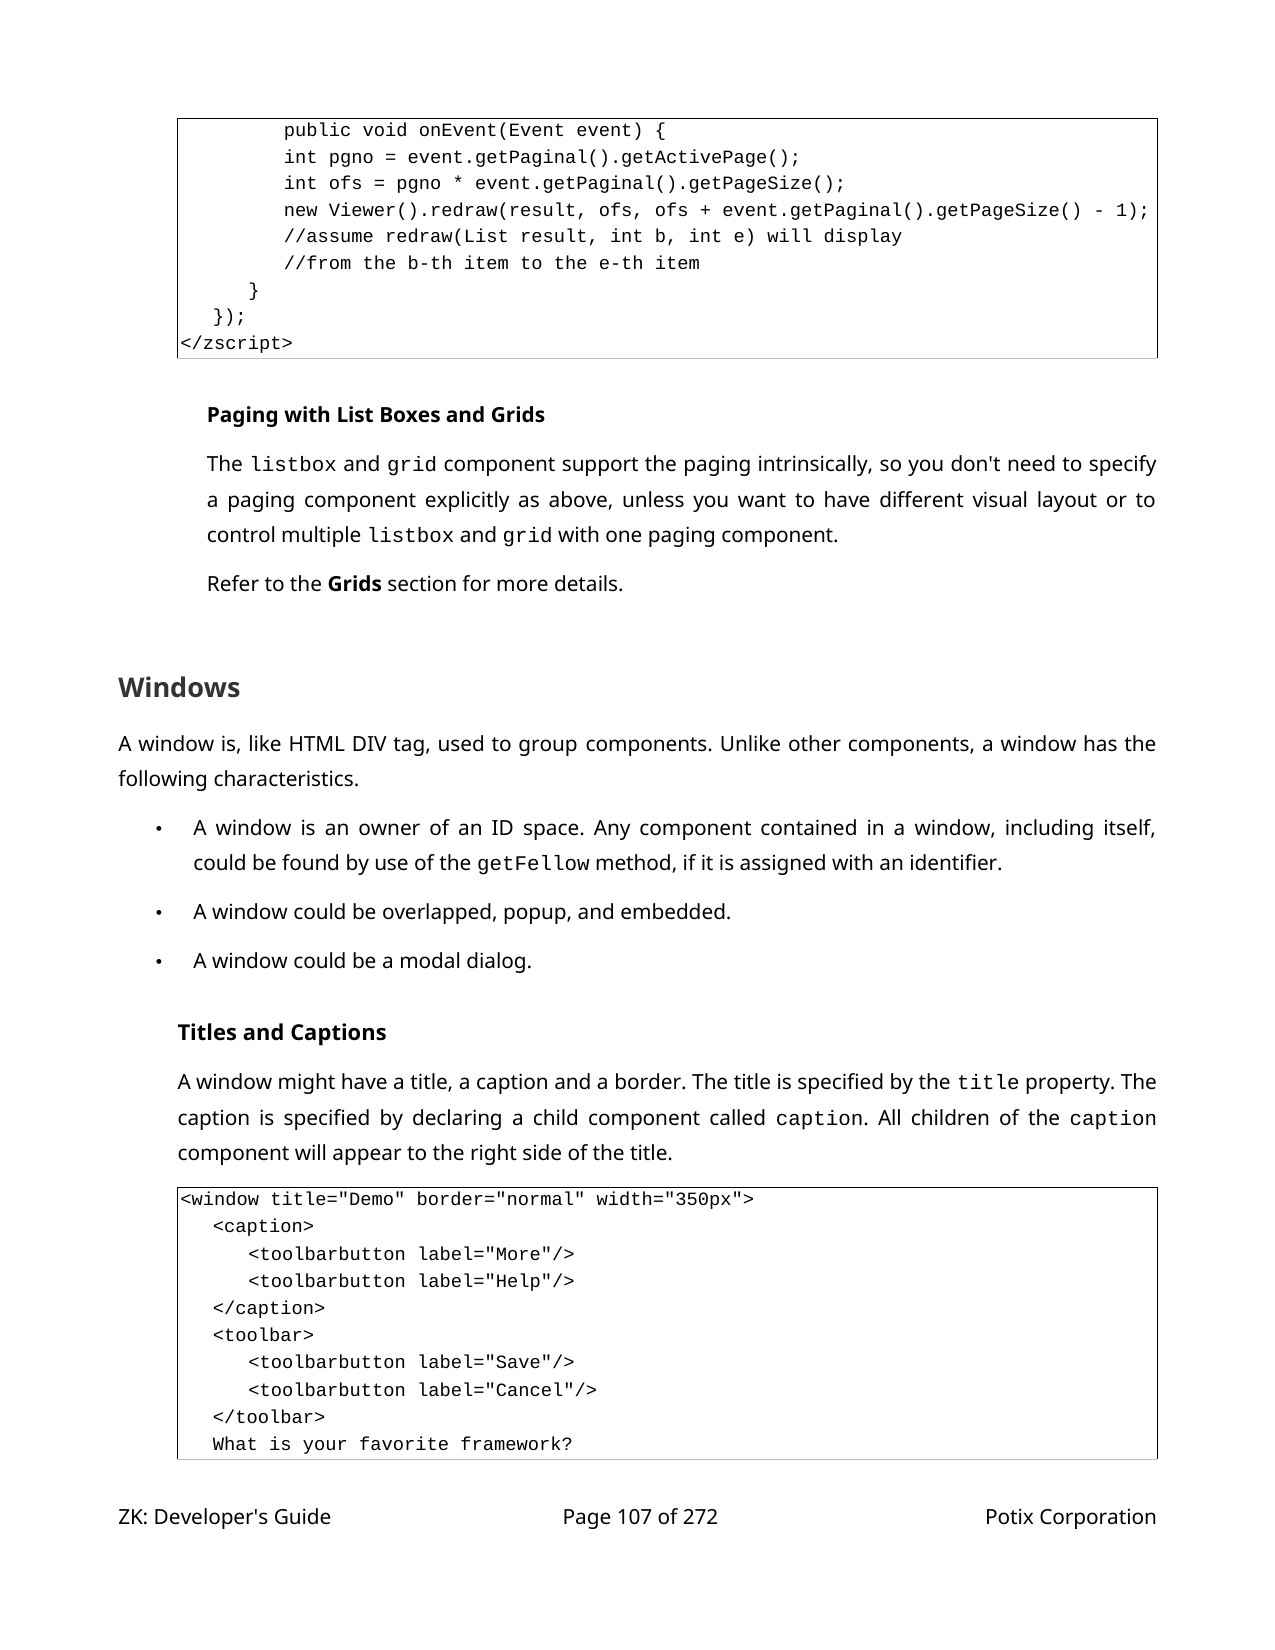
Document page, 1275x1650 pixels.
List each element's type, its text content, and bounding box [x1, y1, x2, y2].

text The listbox and grid component support the paging intrinsically, so you don't need to specify a paging component explicitly as above, unless you want to have different visual layout or to control multiple listbox and grid with one paging component. [207, 449, 1157, 548]
list A window is an owner of an ID space. Any component contained in a window, including itself, could be found by use of the getFellow method, if it is assigned with an identifier. [156, 813, 1157, 876]
text </toolbar> [178, 1405, 1157, 1429]
text <toolbar> [178, 1323, 1157, 1347]
subtitle Windows [118, 668, 1157, 705]
list A window could be overlapped, popup, and embedded. [156, 897, 1157, 925]
text <toolbarbutton label="More"/> [178, 1242, 1157, 1266]
subtitle Paging with List Boxes and Grids [207, 400, 1157, 429]
text A window might have a title, a caption and a border. The title is specified by the title property. The caption is specified by declaring a child component called caption. All children of the caption component will appear to the right side of the title. [177, 1067, 1157, 1167]
text What is your favorite framework? [178, 1432, 1157, 1459]
subtitle Titles and Captions [177, 1017, 1157, 1047]
text <toolbarbutton label="Cancel"/> [178, 1377, 1157, 1402]
text public void onEvent(Event event) { int pgno = event.getPaginal().getActivePage(); int ofs = pgno * event.getPaginal().getPageSize(); new Viewer().redraw(result, ofs, ofs + event.getPaginal().getPageSize() - 1); //assume redraw(List result, int b, int e) will display //from the b-th item to the e-th item } }); </zscript> [178, 119, 1157, 358]
text Refer to the Grids section for more details. [207, 569, 1157, 597]
text <caption> [178, 1214, 1157, 1239]
text <toolbarbutton label="Help"/> [178, 1269, 1157, 1293]
list A window could be a modal dialog. [156, 946, 1157, 974]
text <window title="Demo" border="normal" width="350px"> [178, 1188, 1157, 1211]
text </caption> [178, 1296, 1157, 1320]
text A window is, like HTML DIV tag, used to group components. Unlike other components, a window has the following characteristics. [118, 729, 1157, 792]
text <toolbarbutton label="Save"/> [178, 1350, 1157, 1374]
